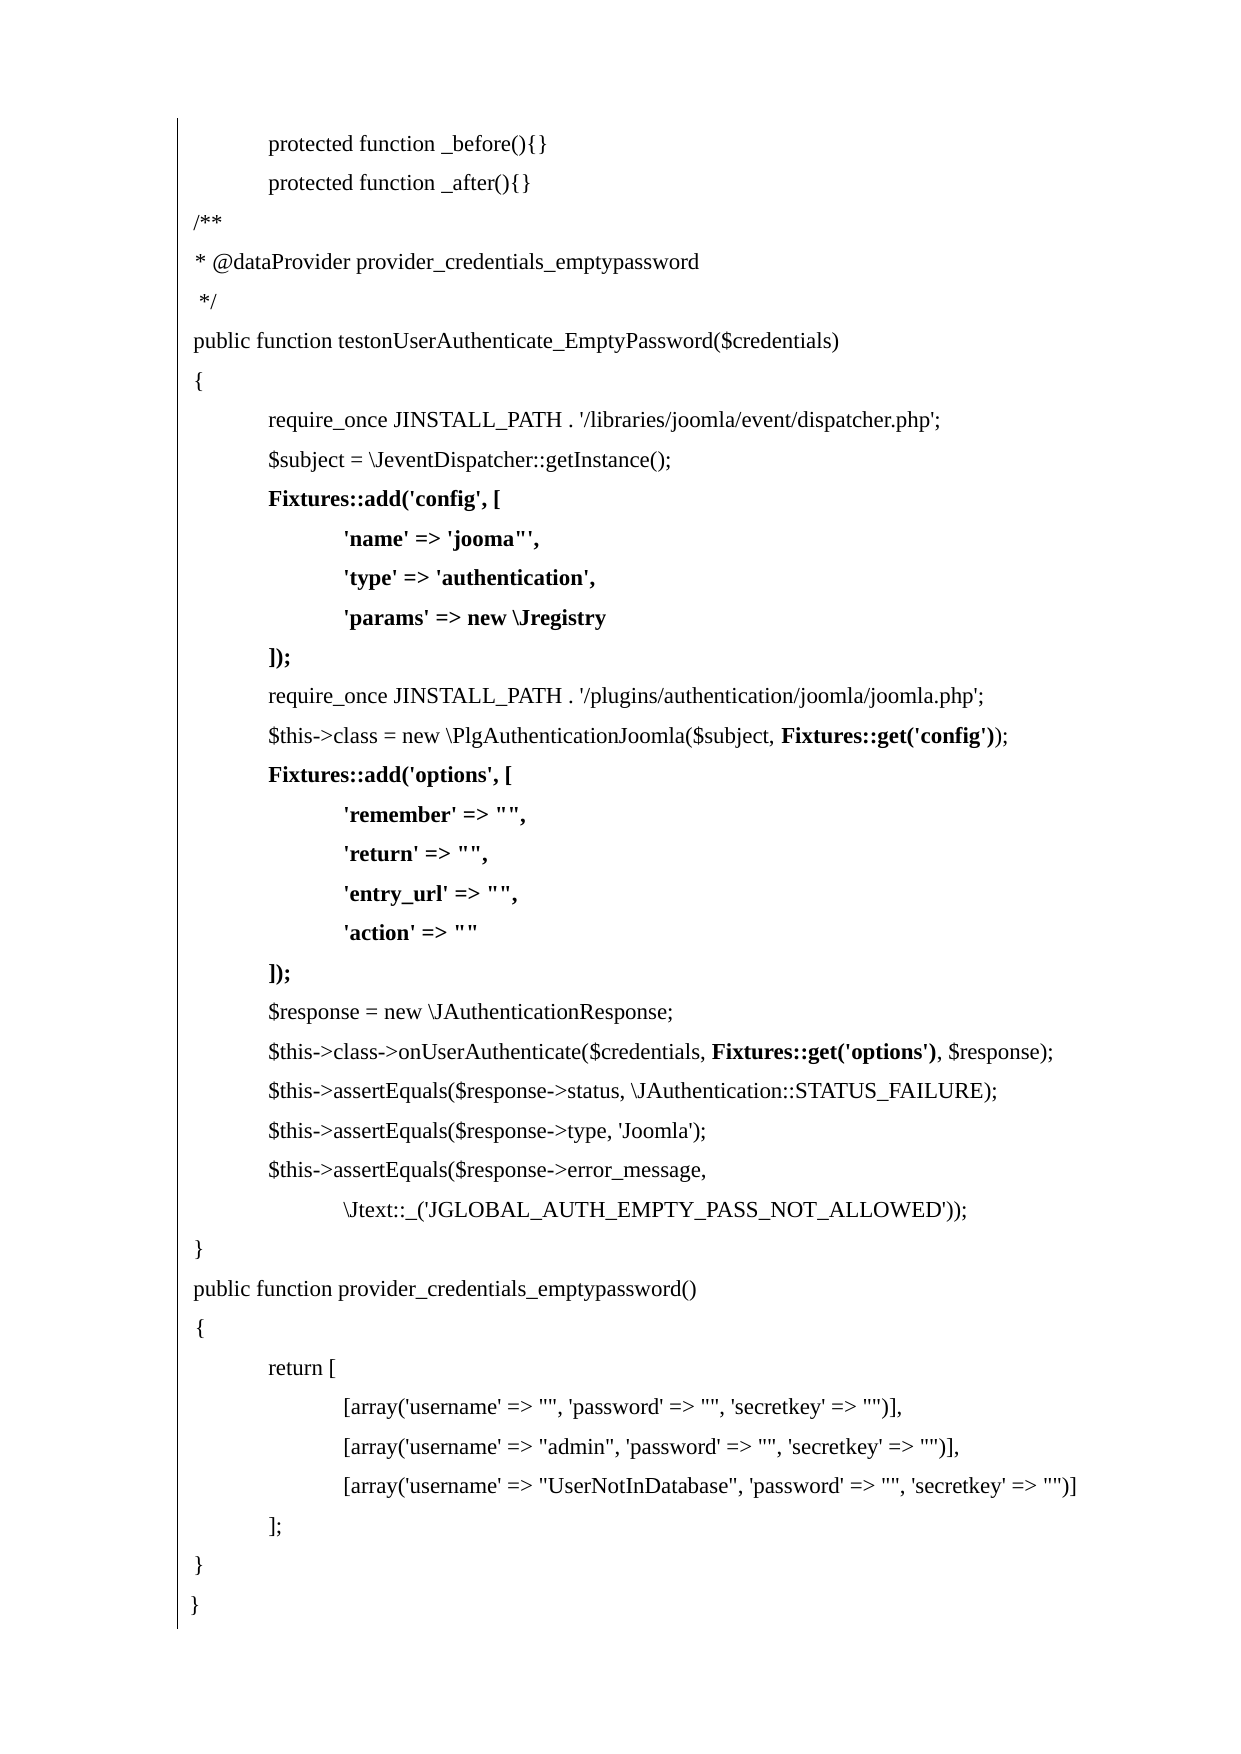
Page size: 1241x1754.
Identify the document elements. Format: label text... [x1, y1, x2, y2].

text protected function _before(){} protected function _after(){} /** * @dataProvider provider_credentials_emptypassword */ public function testonUserAuthenticate_EmptyPassword($credentials) { require_once JINSTALL_PATH . '/libraries/joomla/event/dispatcher.php'; $subject = \JeventDispatcher::getInstance(); Fixtures::add('config', [ 'name' => 'jooma"', 'type' => 'authentication', 'params' => new \Jregistry ]); require_once JINSTALL_PATH . '/plugins/authentication/joomla/joomla.php'; $this->class = new \PlgAuthenticationJoomla($subject, Fixtures::get('config')); Fixtures::add('options', [ 'remember' => "", 'return' => "", 'entry_url' => "", 'action' => "" ]); $response = new \JAuthenticationResponse; $this->class->onUserAuthenticate($credentials, Fixtures::get('options'), $response); $this->assertEquals($response->status, \JAuthentication::STATUS_FAILURE); $this->assertEquals($response->type, 'Joomla'); $this->assertEquals($response->error_message, \Jtext::_('JGLOBAL_AUTH_EMPTY_PASS_NOT_ALLOWED')); } public function provider_credentials_emptypassword() { return [ [array('username' => "", 'password' => "", 'secretkey' => "")], [array('username' => "admin", 'password' => "", 'secretkey' => "")], [array('username' => "UserNotInDatabase", 'password' => "", 'secretkey' => "")] ]; } } [178, 118, 1122, 1629]
